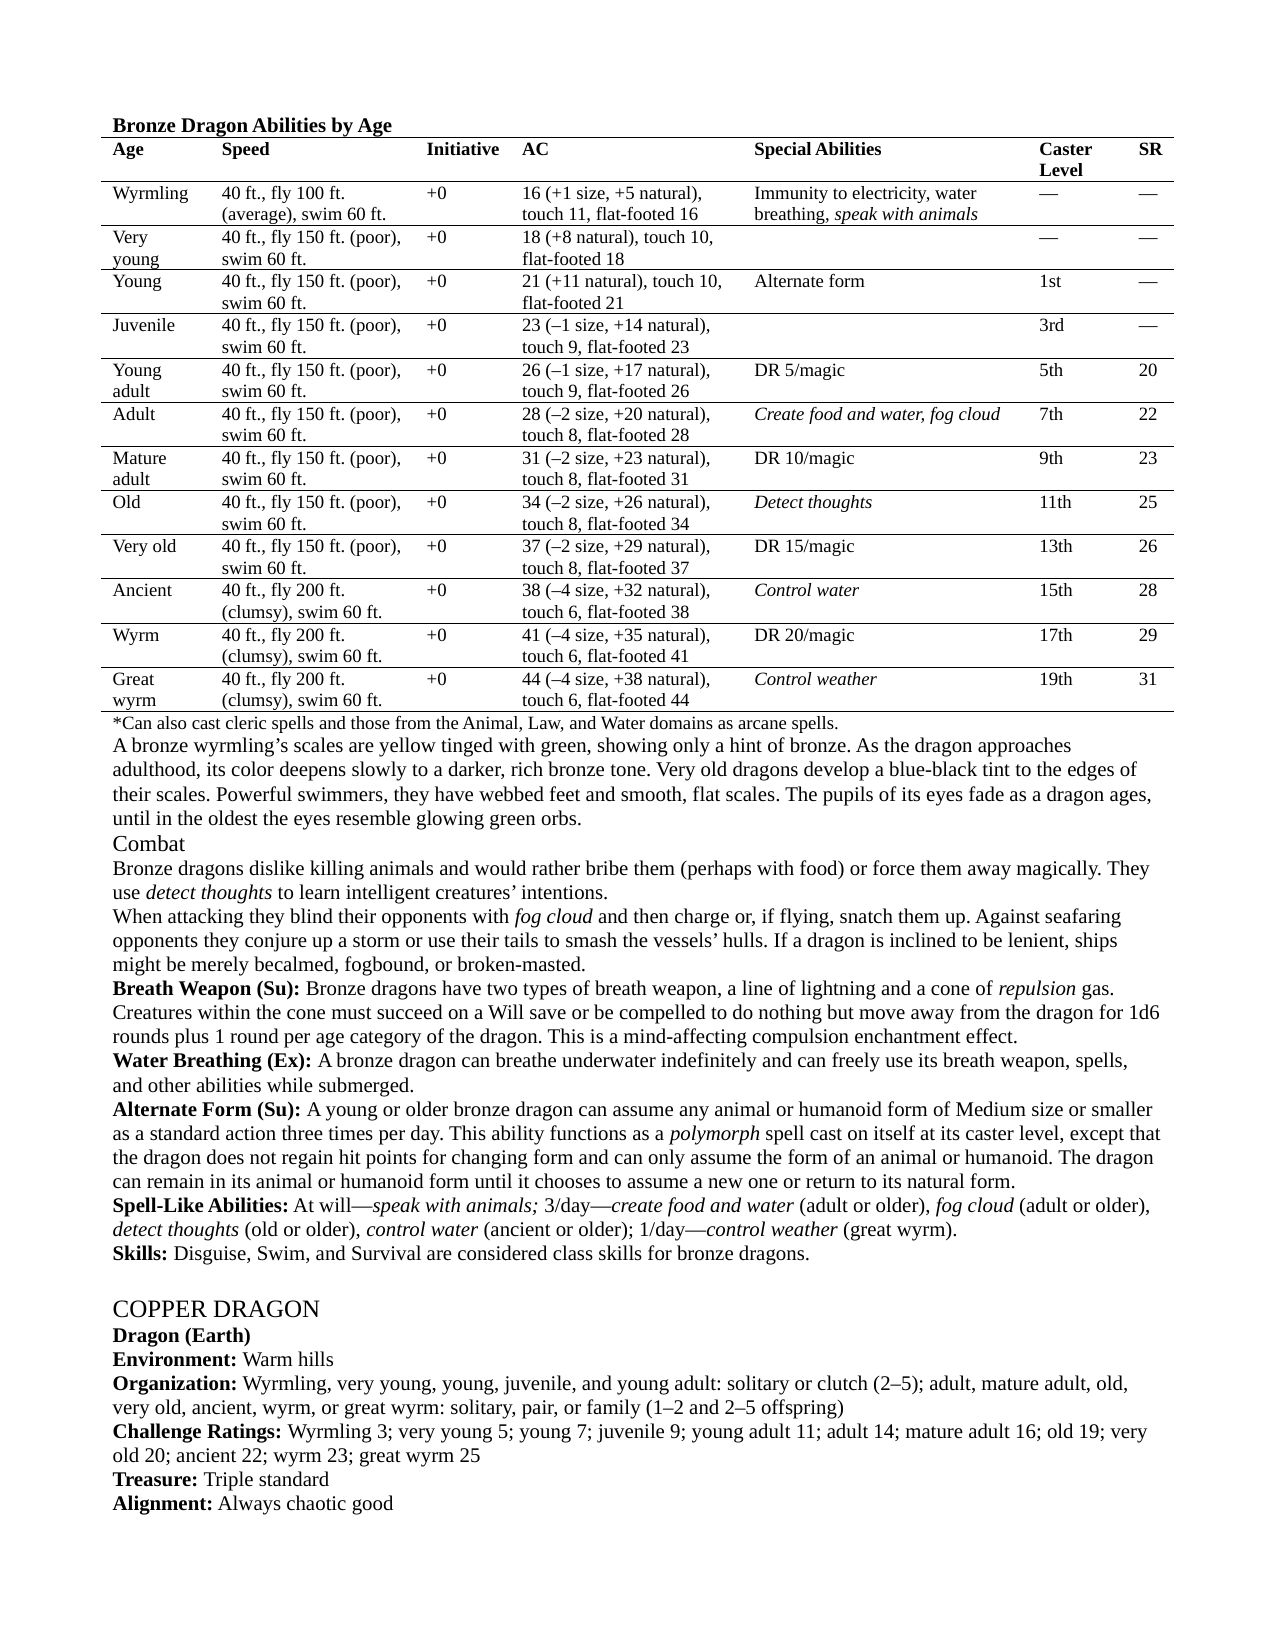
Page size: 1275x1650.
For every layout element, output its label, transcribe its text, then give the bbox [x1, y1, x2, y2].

table_cell 17th [1028, 624, 1127, 667]
table_cell Detect thoughts [743, 491, 1028, 534]
table_cell Control weather [743, 668, 1028, 711]
table_cell 23 (–1 size, +14 natural), touch 9, flat-footed 23 [511, 314, 743, 357]
table_cell Control water [743, 579, 1028, 622]
text Organization: Wyrmling, very young, young, juvenile, and young adult: solitary or clutch (2–5); adult, mature adult, old, very old, ancient, wyrm, or great wyrm: solitary, pair, or family (1–2 and 2–5 offspring) [112, 1371, 1162, 1419]
table_cell Alternate form [743, 270, 1028, 313]
table_cell 41 (–4 size, +35 natural), touch 6, flat-footed 41 [511, 624, 743, 667]
table_cell Young adult [101, 359, 210, 402]
table_cell 22 [1127, 403, 1174, 446]
table_cell — [1127, 314, 1174, 357]
table_cell 28 (–2 size, +20 natural), touch 8, flat-footed 28 [511, 403, 743, 446]
table_cell 29 [1127, 624, 1174, 667]
table_cell Special Abilities [743, 138, 1028, 181]
table_cell 31 (–2 size, +23 natural), touch 8, flat-footed 31 [511, 447, 743, 490]
text Spell-Like Abilities: At will—speak with animals; 3/day—create food and water (adult or older), fog cloud (adult or older), detect thoughts (old or older), control water (ancient or older); 1/day—control weather (great wyrm). [112, 1193, 1162, 1241]
table_cell +0 [415, 535, 511, 578]
table_cell +0 [415, 314, 511, 357]
table_cell 40 ft., fly 200 ft. (clumsy), swim 60 ft. [210, 668, 415, 711]
table_header Bronze Dragon Abilities by Age [101, 113, 1174, 137]
table_cell +0 [415, 403, 511, 446]
table_cell 11th [1028, 491, 1127, 534]
text A bronze wyrmling’s scales are yellow tinged with green, showing only a hint of bronze. As the dragon approaches adulthood, its color deepens slowly to a darker, rich bronze tone. Very old dragons develop a blue-black tint to the edges of their scales. Powerful swimmers, they have webbed feet and smooth, flat scales. The pupils of its eyes fade as a dragon ages, until in the oldest the eyes resemble glowing green orbs. [112, 733, 1162, 829]
text Combat [112, 829, 1162, 856]
table_cell Ancient [101, 579, 210, 622]
table_cell DR 20/magic [743, 624, 1028, 667]
table_cell 1st [1028, 270, 1127, 313]
table_cell +0 [415, 491, 511, 534]
text Skills: Disguise, Swim, and Survival are considered class skills for bronze dragons. [112, 1241, 1162, 1265]
table_cell +0 [415, 270, 511, 313]
table_cell +0 [415, 226, 511, 269]
table_cell DR 5/magic [743, 359, 1028, 402]
table_cell 28 [1127, 579, 1174, 622]
table_cell 20 [1127, 359, 1174, 402]
table_cell 16 (+1 size, +5 natural), touch 11, flat-footed 16 [511, 182, 743, 225]
table_cell 40 ft., fly 150 ft. (poor), swim 60 ft. [210, 491, 415, 534]
table_cell — [1028, 182, 1127, 225]
table_cell Very young [101, 226, 210, 269]
table_cell Old [101, 491, 210, 534]
table_cell 34 (–2 size, +26 natural), touch 8, flat-footed 34 [511, 491, 743, 534]
table_cell 25 [1127, 491, 1174, 534]
table_cell Create food and water, fog cloud [743, 403, 1028, 446]
table_cell 7th [1028, 403, 1127, 446]
table_cell Young [101, 270, 210, 313]
table_cell [743, 314, 1028, 357]
text When attacking they blind their opponents with fog cloud and then charge or, if flying, snatch them up. Against seafaring opponents they conjure up a storm or use their tails to smash the vessels’ hulls. If a dragon is inclined to be lenient, ships might be merely becalmed, fogbound, or broken-masted. [112, 904, 1162, 976]
table_cell DR 15/magic [743, 535, 1028, 578]
table_cell 40 ft., fly 150 ft. (poor), swim 60 ft. [210, 535, 415, 578]
table_cell *Can also cast cleric spells and those from the Animal, Law, and Water domains as arcane spells. [101, 712, 1174, 733]
table_cell 40 ft., fly 200 ft. (clumsy), swim 60 ft. [210, 624, 415, 667]
table_cell Wyrm [101, 624, 210, 667]
table_cell 38 (–4 size, +32 natural), touch 6, flat-footed 38 [511, 579, 743, 622]
table_cell Age [101, 138, 210, 181]
table_cell Initiative [415, 138, 511, 181]
table_cell — [1127, 226, 1174, 269]
text COPPER DRAGON [112, 1294, 1162, 1322]
table_cell +0 [415, 182, 511, 225]
table_cell Great wyrm [101, 668, 210, 711]
text Bronze dragons dislike killing animals and would rather bribe them (perhaps with food) or force them away magically. They use detect thoughts to learn intelligent creatures’ intentions. [112, 856, 1162, 904]
table_cell 23 [1127, 447, 1174, 490]
table_cell — [1127, 270, 1174, 313]
table_cell Immunity to electricity, water breathing, speak with animals [743, 182, 1028, 225]
table_cell +0 [415, 624, 511, 667]
table_cell 18 (+8 natural), touch 10, flat-footed 18 [511, 226, 743, 269]
text Environment: Warm hills [112, 1347, 1162, 1371]
text Alignment: Always chaotic good [112, 1491, 1162, 1515]
table_cell AC [511, 138, 743, 181]
table_cell 40 ft., fly 150 ft. (poor), swim 60 ft. [210, 270, 415, 313]
table_cell 3rd [1028, 314, 1127, 357]
table_cell 37 (–2 size, +29 natural), touch 8, flat-footed 37 [511, 535, 743, 578]
text Dragon (Earth) [112, 1322, 1162, 1347]
table_cell SR [1127, 138, 1174, 181]
table_cell [743, 226, 1028, 269]
table_cell 40 ft., fly 150 ft. (poor), swim 60 ft. [210, 314, 415, 357]
table_cell Mature adult [101, 447, 210, 490]
table_cell Speed [210, 138, 415, 181]
table_cell Adult [101, 403, 210, 446]
table_cell 13th [1028, 535, 1127, 578]
table_cell Juvenile [101, 314, 210, 357]
table_cell 5th [1028, 359, 1127, 402]
table_cell +0 [415, 359, 511, 402]
table_cell +0 [415, 668, 511, 711]
table_cell DR 10/magic [743, 447, 1028, 490]
table_cell 26 (–1 size, +17 natural), touch 9, flat-footed 26 [511, 359, 743, 402]
text Alternate Form (Su): A young or older bronze dragon can assume any animal or humanoid form of Medium size or smaller as a standard action three times per day. This ability functions as a polymorph spell cast on itself at its caster level, except that the dragon does not regain hit points for changing form and can only assume the form of an animal or humanoid. The dragon can remain in its animal or humanoid form until it chooses to assume a new one or return to its natural form. [112, 1097, 1162, 1193]
table_cell Wyrmling [101, 182, 210, 225]
table_cell 9th [1028, 447, 1127, 490]
table_cell +0 [415, 447, 511, 490]
text Challenge Ratings: Wyrmling 3; very young 5; young 7; juvenile 9; young adult 11; adult 14; mature adult 16; old 19; very old 20; ancient 22; wyrm 23; great wyrm 25 [112, 1419, 1162, 1467]
table_cell — [1028, 226, 1127, 269]
table_cell 21 (+11 natural), touch 10, flat-footed 21 [511, 270, 743, 313]
table_cell 40 ft., fly 150 ft. (poor), swim 60 ft. [210, 226, 415, 269]
table_cell 40 ft., fly 150 ft. (poor), swim 60 ft. [210, 359, 415, 402]
text Breath Weapon (Su): Bronze dragons have two types of breath weapon, a line of lightning and a cone of repulsion gas. Creatures within the cone must succeed on a Will save or be compelled to do nothing but move away from the dragon for 1d6 rounds plus 1 round per age category of the dragon. This is a mind-affecting compulsion enchantment effect. [112, 976, 1162, 1048]
table_cell 15th [1028, 579, 1127, 622]
text Treasure: Triple standard [112, 1467, 1162, 1491]
table_cell — [1127, 182, 1174, 225]
table_cell 44 (–4 size, +38 natural), touch 6, flat-footed 44 [511, 668, 743, 711]
text Water Breathing (Ex): A bronze dragon can breathe underwater indefinitely and can freely use its breath weapon, spells, and other abilities while submerged. [112, 1048, 1162, 1097]
table_cell 40 ft., fly 150 ft. (poor), swim 60 ft. [210, 447, 415, 490]
table_cell Caster Level [1028, 138, 1127, 181]
table_cell 26 [1127, 535, 1174, 578]
table_cell 19th [1028, 668, 1127, 711]
table_cell 40 ft., fly 100 ft. (average), swim 60 ft. [210, 182, 415, 225]
table_cell 40 ft., fly 200 ft. (clumsy), swim 60 ft. [210, 579, 415, 622]
table_cell 31 [1127, 668, 1174, 711]
table_cell Very old [101, 535, 210, 578]
table_cell 40 ft., fly 150 ft. (poor), swim 60 ft. [210, 403, 415, 446]
table_cell +0 [415, 579, 511, 622]
